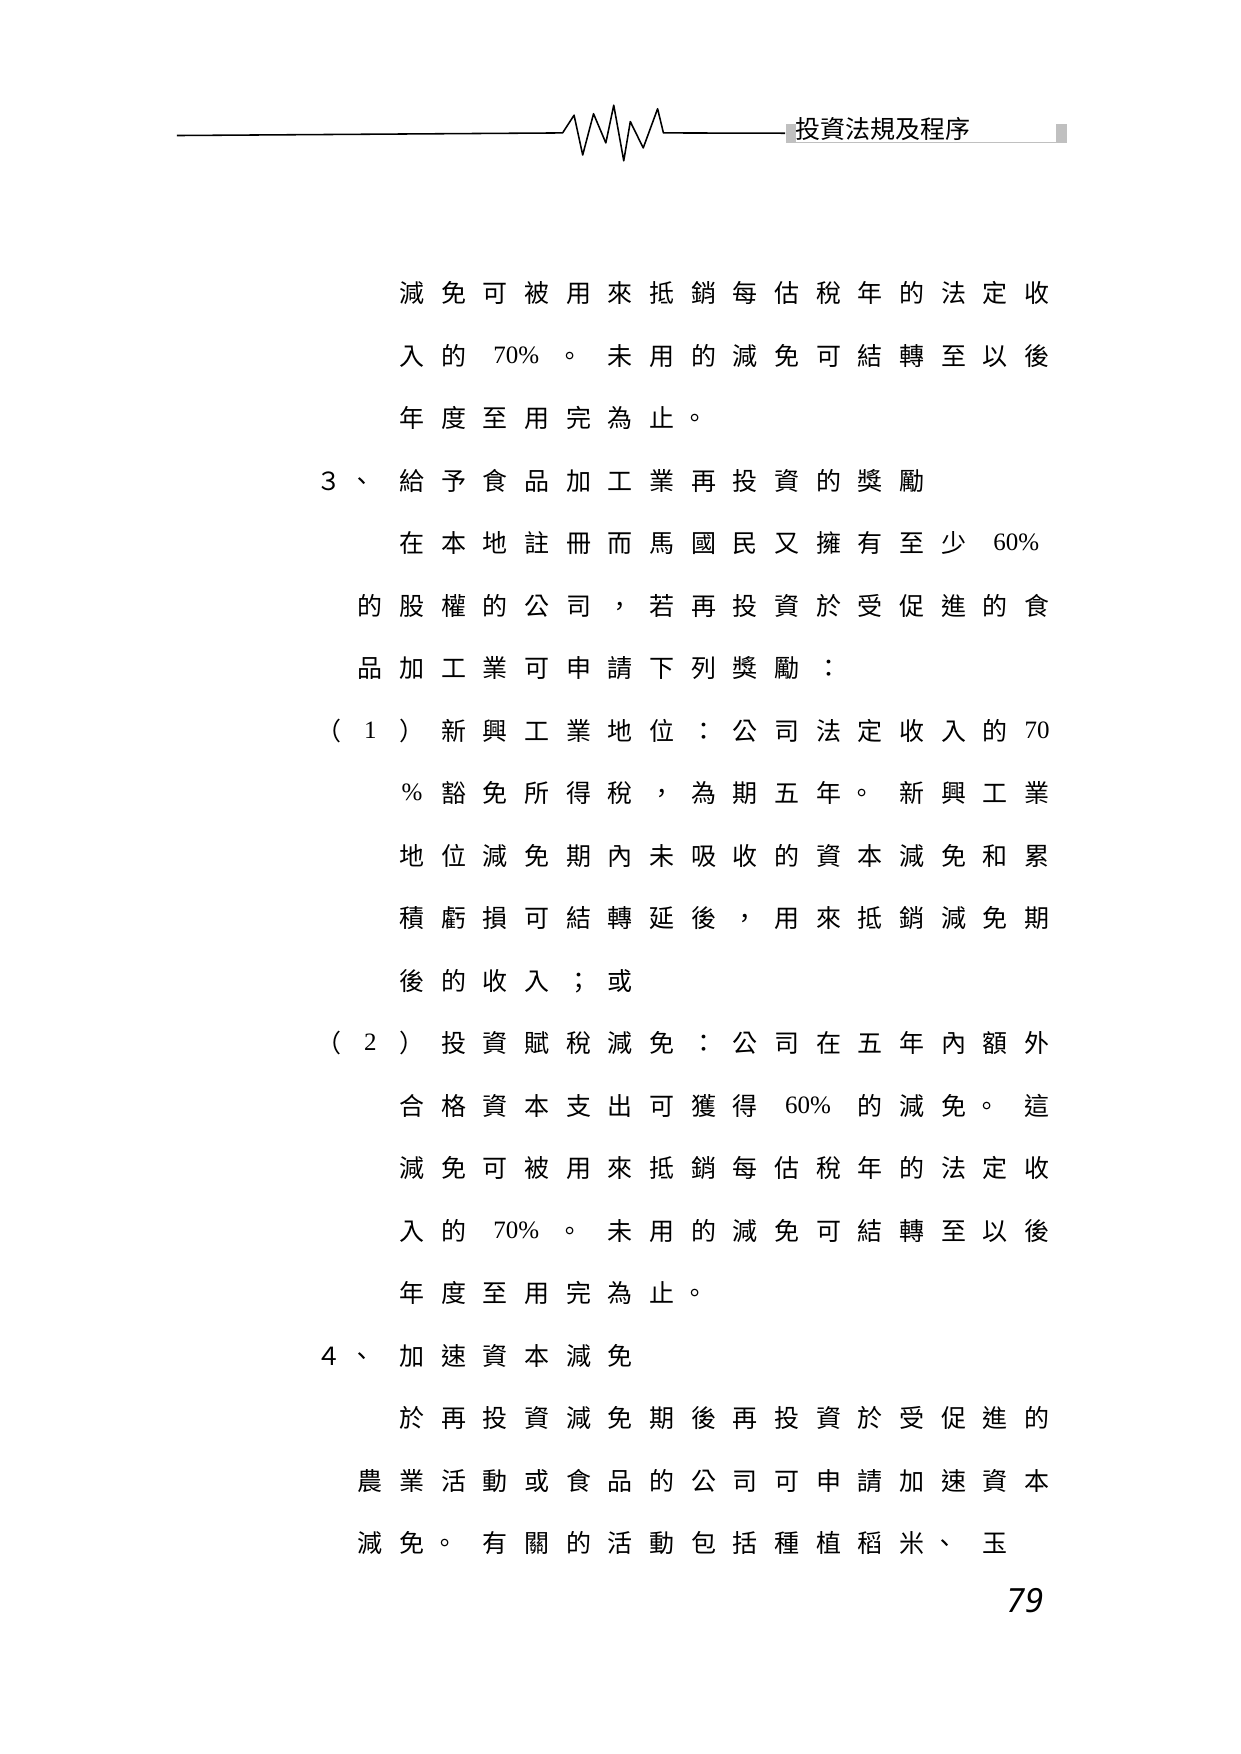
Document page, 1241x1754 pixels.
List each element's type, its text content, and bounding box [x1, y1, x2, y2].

text ３、給予食品加工業再投資的獎勵 [281, 438, 1058, 500]
text 於再投資減免期後再投資於受促進的農業活動或食品的公司可申請加速資本減免。有關的活動包括種植稻米、玉 [330, 1375, 1058, 1563]
text （2）投資賦稅減免：公司在五年內額外合格資本支出可獲得60%的減免。這減免可被用來抵銷每估稅年的法定收入的70%。未用的減免可結轉至以後年度至用完為止。 [306, 1000, 1058, 1313]
text ４、加速資本減免 [281, 1313, 1058, 1375]
text 在本地註冊而馬國民又擁有至少60%的股權的公司，若再投資於受促進的食品加工業可申請下列獎勵： [330, 500, 1058, 688]
text （1）新興工業地位：公司法定收入的70%豁免所得稅，為期五年。新興工業地位減免期內未吸收的資本減免和累積虧損可結轉延後，用來抵銷減免期後的收入；或 [306, 688, 1058, 1000]
text 減免可被用來抵銷每估稅年的法定收入的70%。未用的減免可結轉至以後年度至用完為止。 [306, 250, 1058, 438]
